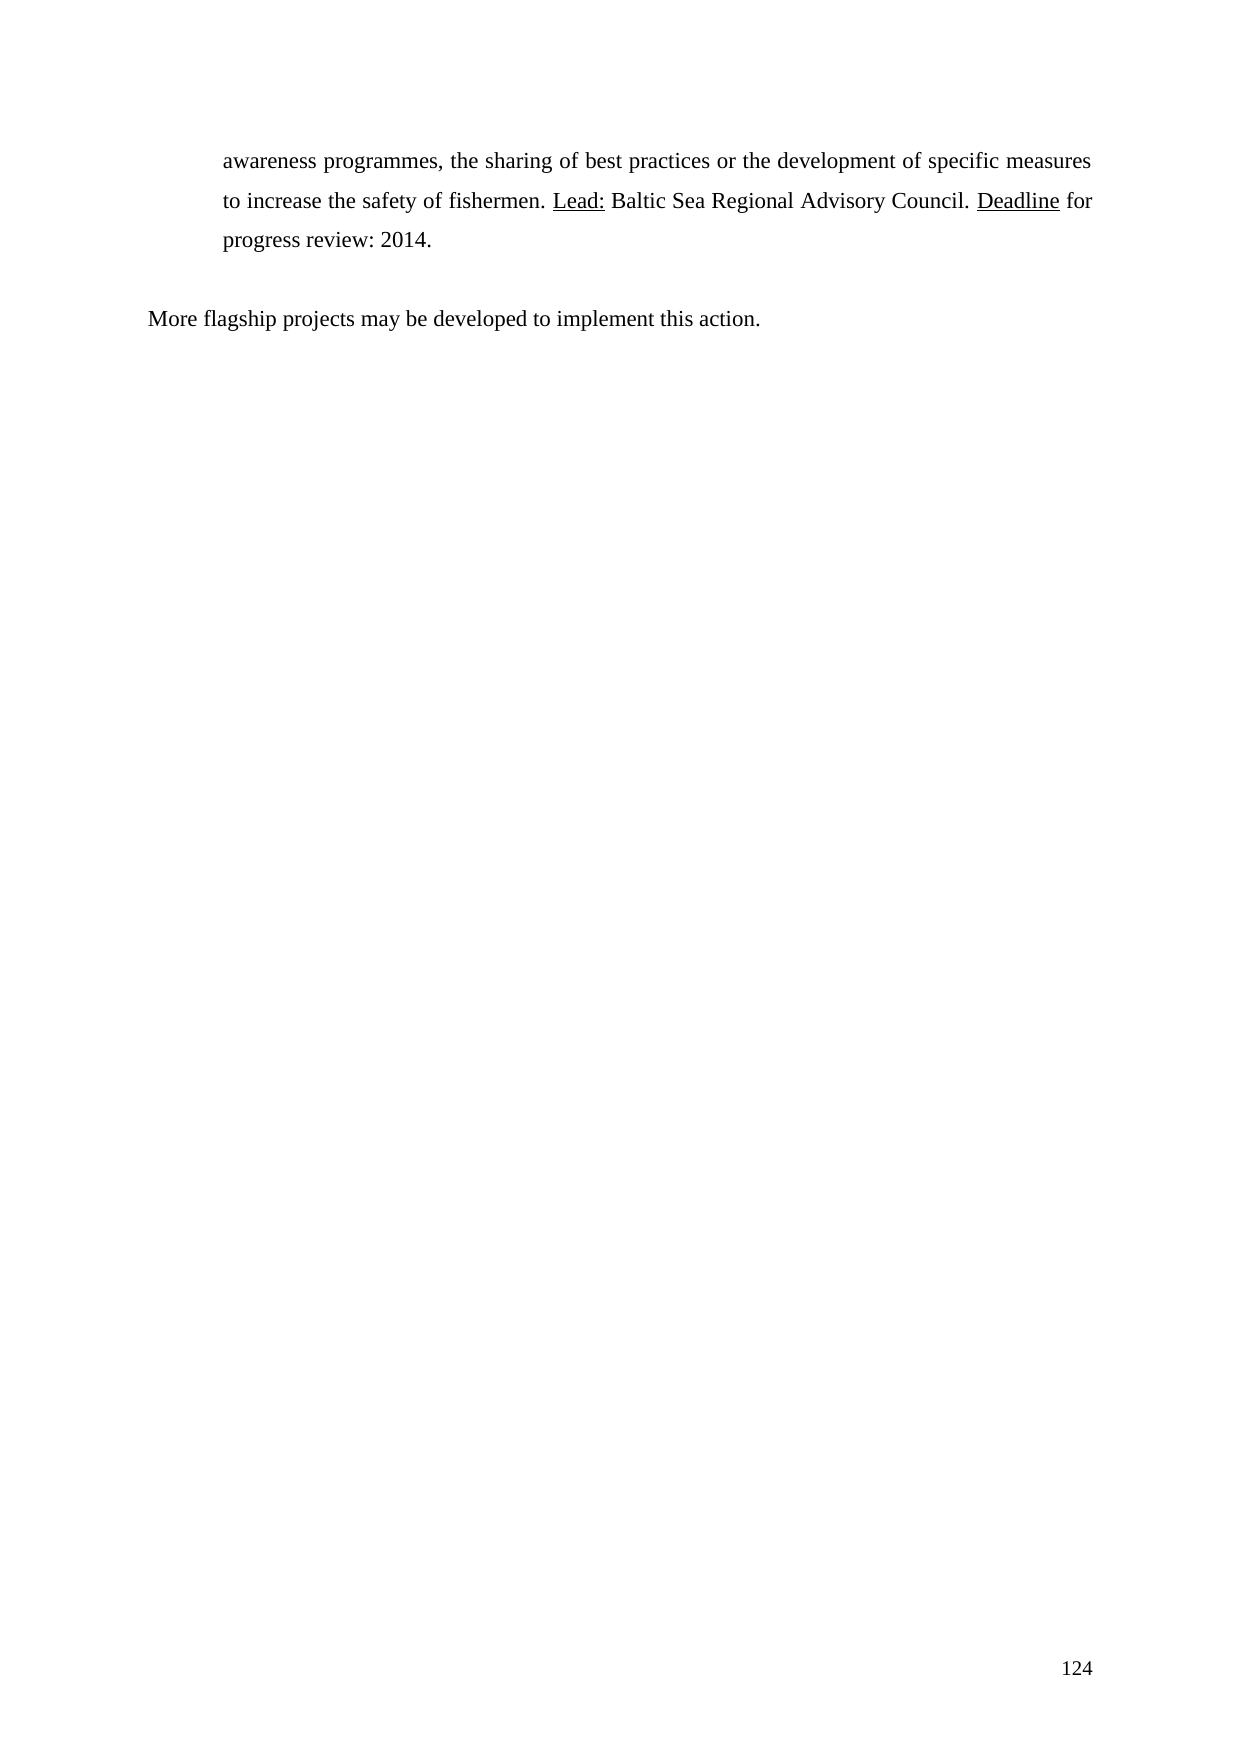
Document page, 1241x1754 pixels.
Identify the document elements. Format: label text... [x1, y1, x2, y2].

list awareness programmes, the sharing of best practices or the development of specific measures to increase the safety of fishermen. Lead: Baltic Sea Regional Advisory Council. Deadline for progress review: 2014. [185, 148, 1093, 253]
text More flagship projects may be developed to implement this action. [148, 306, 1093, 332]
